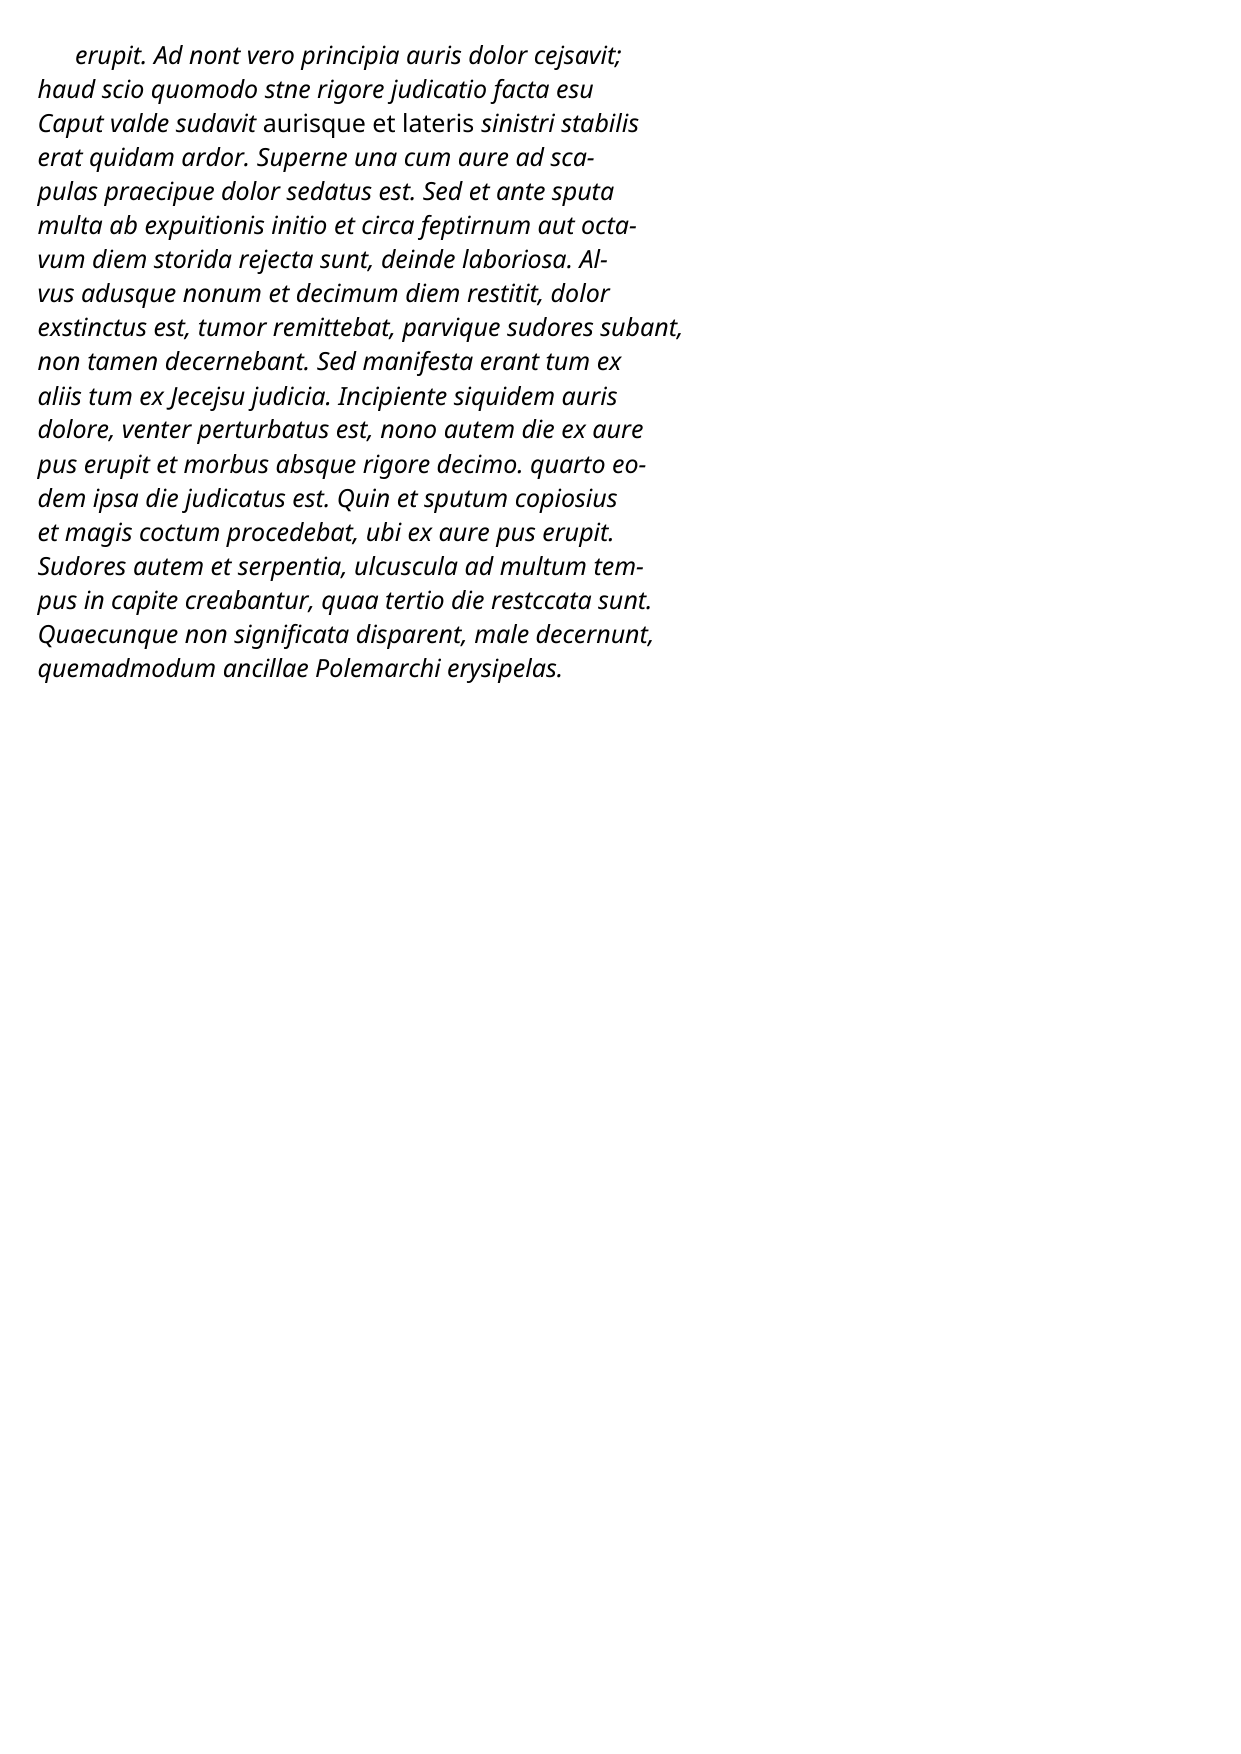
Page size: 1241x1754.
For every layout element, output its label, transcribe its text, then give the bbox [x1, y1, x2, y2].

text erupit. Ad nont vero principia auris dolor cejsavit; haud scio quomodo stne rigore judicatio facta esu Caput valde sudavit aurisque et lateris sinistri stabilis erat quidam ardor. Superne una cum aure ad sca- pulas praecipue dolor sedatus est. Sed et ante sputa multa ab expuitionis initio et circa feptirnum aut octa- vum diem storida rejecta sunt, deinde laboriosa. Al- vus adusque nonum et decimum diem restitit, dolor exstinctus est, tumor remittebat, parvique sudores subant, non tamen decernebant. Sed manifesta erant tum ex aliis tum ex Jecejsu judicia. Incipiente siquidem auris dolore, venter perturbatus est, nono autem die ex aure pus erupit et morbus absque rigore decimo. quarto eo- dem ipsa die judicatus est. Quin et sputum copiosius et magis coctum procedebat, ubi ex aure pus erupit. Sudores autem et serpentia, ulcuscula ad multum tem- pus in capite creabantur, quaa tertio die restccata sunt. Quaecunque non significata disparent, male decernunt, quemadmodum ancillae Polemarchi erysipelas. [37, 37, 1203, 685]
